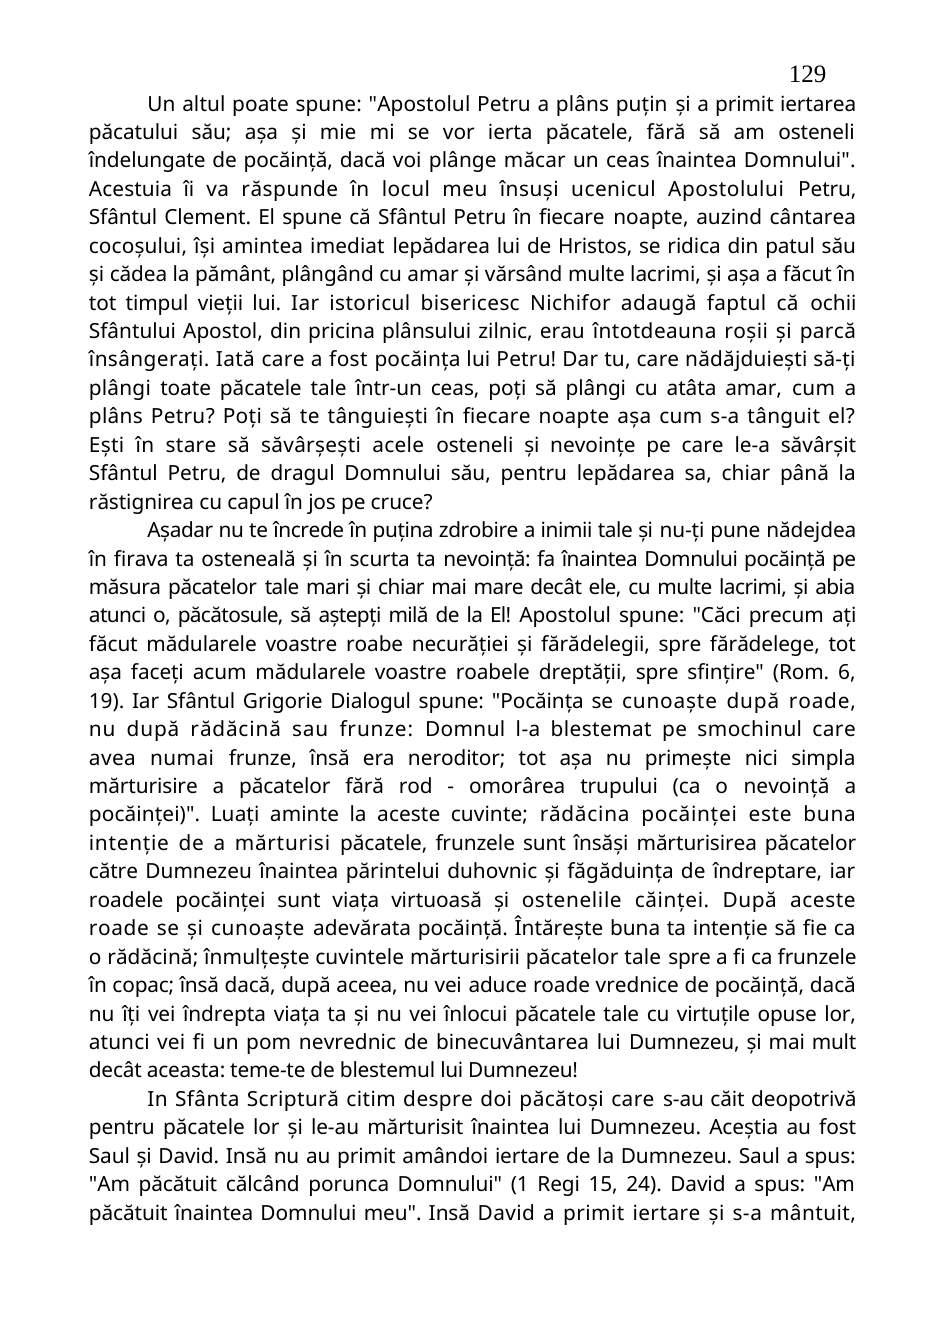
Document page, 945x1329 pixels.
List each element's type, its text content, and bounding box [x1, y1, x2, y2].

text Un altul poate spune: "Apostolul Petru a plâns puţin şi a primit iertarea păcatului său; aşa şi mie mi se vor ierta păcatele, fără să am osteneli îndelungate de pocăinţă, dacă voi plânge măcar un ceas înaintea Domnului". Acestuia îi va răspunde în locul meu însuşi ucenicul Apostolului Petru, Sfântul Clement. El spune că Sfântul Petru în fiecare noapte, auzind cântarea cocoşului, îşi amintea imediat lepădarea lui de Hristos, se ridica din patul său şi cădea la pământ, plângând cu amar şi vărsând multe lacrimi, şi aşa a făcut în tot timpul vieţii lui. Iar istoricul bisericesc Nichifor adaugă faptul că ochii Sfântului Apostol, din pricina plânsului zilnic, erau întotdeauna roşii şi parcă însângeraţi. Iată care a fost pocăinţa lui Petru! Dar tu, care nădăjduieşti să-ţi plângi toate păcatele tale într-un ceas, poţi să plângi cu atâta amar, cum a plâns Petru? Poţi să te tânguieşti în fiecare noapte aşa cum s-a tânguit el? Eşti în stare să săvârşeşti acele osteneli şi nevoinţe pe care le-a săvârşit Sfântul Petru, de dragul Domnului său, pentru lepădarea sa, chiar până la răstignirea cu capul în jos pe cruce? [89, 89, 856, 515]
text In Sfânta Scriptură citim despre doi păcătoşi care s-au căit deopotrivă pentru păcatele lor şi le-au mărturisit înaintea lui Dumnezeu. Aceştia au fost Saul şi David. Insă nu au primit amândoi iertare de la Dumnezeu. Saul a spus: "Am păcătuit călcând porunca Domnului" (1 Regi 15, 24). David a spus: "Am păcătuit înaintea Domnului meu". Insă David a primit iertare şi s-a mântuit, [89, 1084, 856, 1226]
text Aşadar nu te încrede în puţina zdrobire a inimii tale şi nu-ţi pune nădejdea în firava ta osteneală şi în scurta ta nevoinţă: fa înaintea Domnului pocăinţă pe măsura păcatelor tale mari şi chiar mai mare decât ele, cu multe lacrimi, şi abia atunci o, păcătosule, să aştepţi milă de la El! Apostolul spune: "Căci precum aţi făcut mădularele voastre roabe necurăţiei şi fărădelegii, spre fărădelege, tot aşa faceţi acum mădularele voastre roabele dreptăţii, spre sfinţire" (Rom. 6, 19). Iar Sfântul Grigorie Dialogul spune: "Pocăinţa se cunoaşte după roade, nu după rădăcină sau frunze: Domnul l-a blestemat pe smochinul care avea numai frunze, însă era neroditor; tot aşa nu primeşte nici simpla mărturisire a păcatelor fără rod - omorârea trupului (ca o nevoinţă a pocăinţei)". Luaţi aminte la aceste cuvinte; rădăcina pocăinţei este buna intenţie de a mărturisi păcatele, frunzele sunt însăşi mărturisirea păcatelor către Dumnezeu înaintea părintelui duhovnic şi făgăduinţa de îndreptare, iar roadele pocăinţei sunt viaţa virtuoasă şi ostenelile căinţei. După aceste roade se şi cunoaşte adevărata pocăinţă. Întăreşte buna ta intenţie să fie ca o rădăcină; înmulţeşte cuvintele mărturisirii păcatelor tale spre a fi ca frunzele în copac; însă dacă, după aceea, nu vei aduce roade vrednice de pocăinţă, dacă nu îţi vei îndrepta viaţa ta şi nu vei înlocui păcatele tale cu virtuţile opuse lor, atunci vei fi un pom nevrednic de binecuvântarea lui Dumnezeu, şi mai mult decât aceasta: teme-te de blestemul lui Dumnezeu! [89, 515, 856, 1084]
